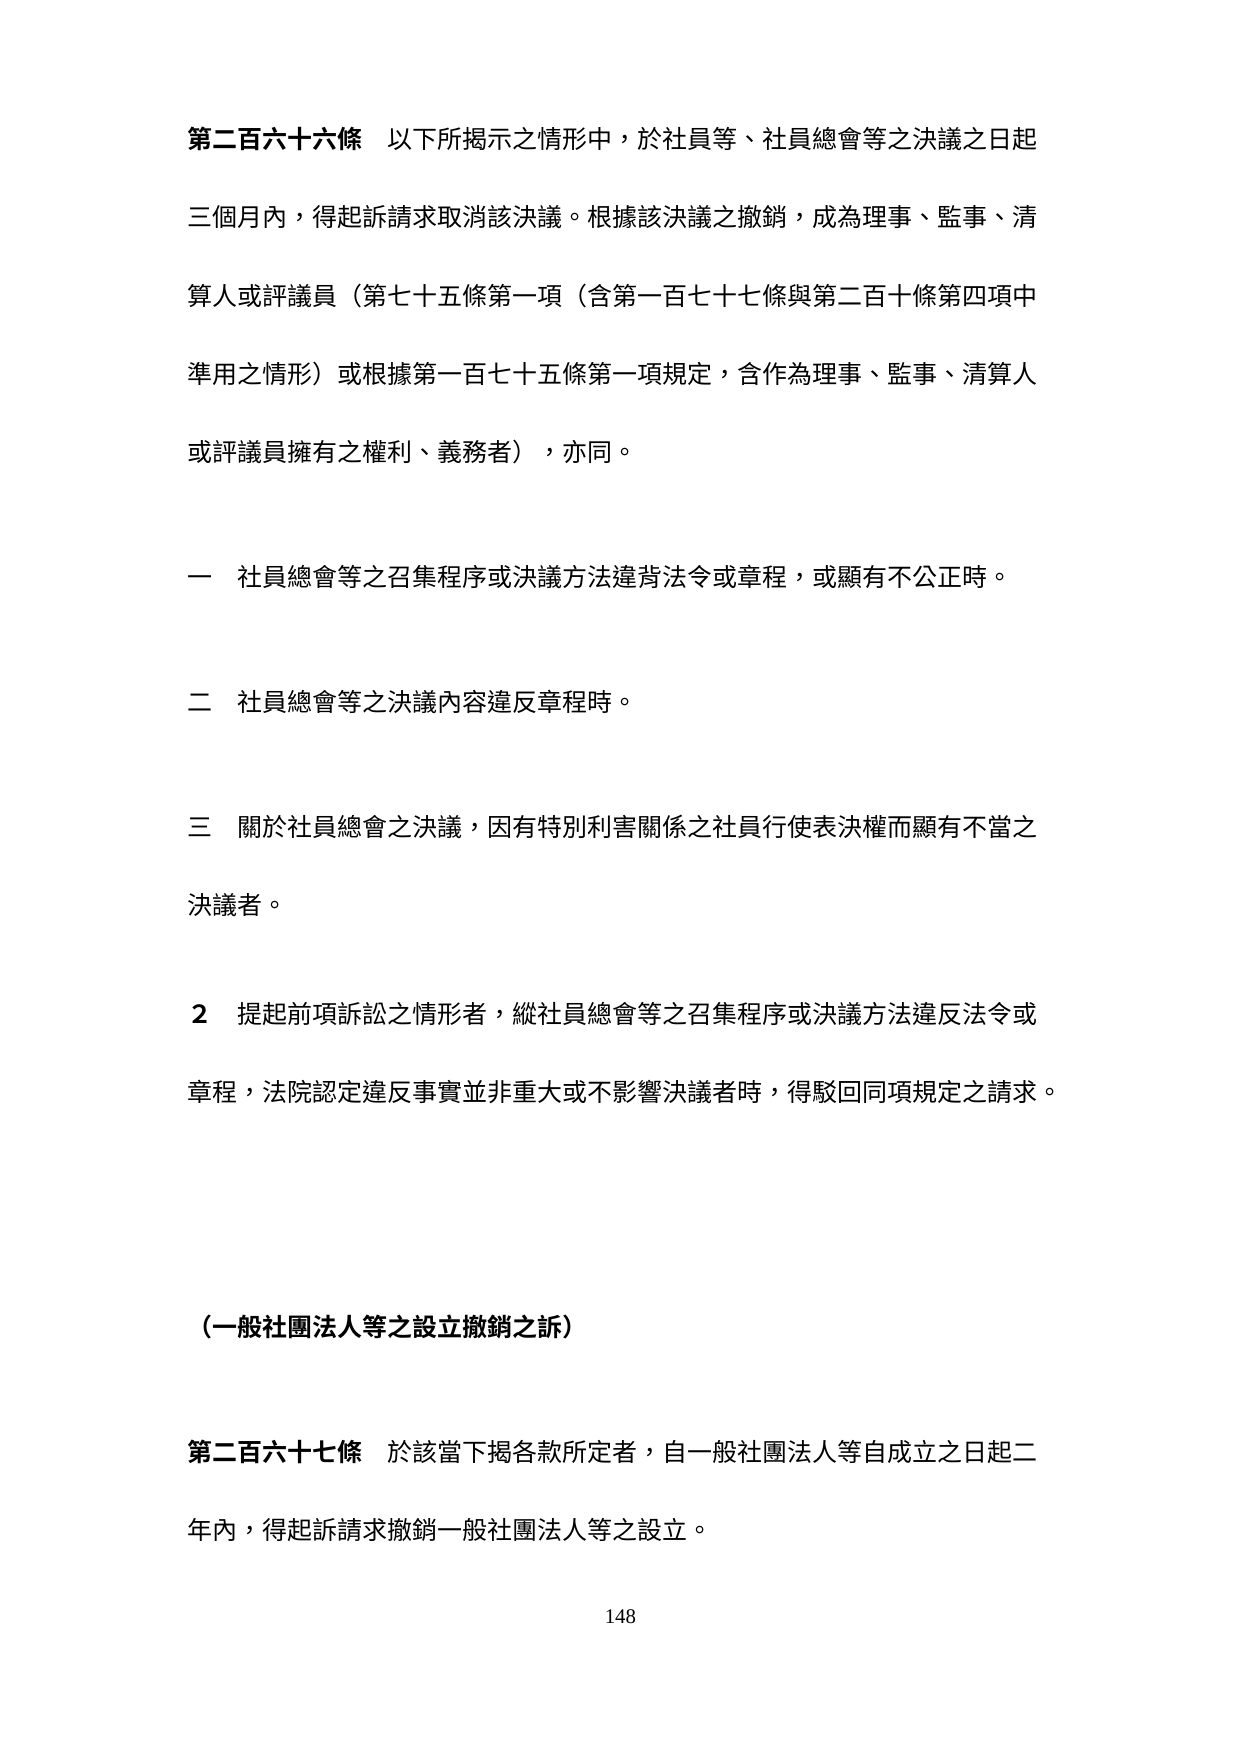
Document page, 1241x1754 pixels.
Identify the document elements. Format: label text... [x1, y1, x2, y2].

text 第二百六十六條 以下所揭示之情形中，於社員等、社員總會等之決議之日起三個月內，得起訴請求取消該決議。根據該決議之撤銷，成為理事、監事、清算人或評議員（第七十五條第一項（含第一百七十七條與第二百十條第四項中準用之情形）或根據第一百七十五條第一項規定，含作為理事、監事、清算人或評議員擁有之權利、義務者），亦同。 [187, 96, 1053, 471]
text 一 社員總會等之召集程序或決議方法違背法令或章程，或顯有不公正時。 [187, 534, 1053, 596]
text 第二百六十七條 於該當下揭各款所定者，自一般社團法人等自成立之日起二年內，得起訴請求撤銷一般社團法人等之設立。 [187, 1409, 1053, 1549]
text 三 關於社員總會之決議，因有特別利害關係之社員行使表決權而顯有不當之決議者。 [187, 784, 1053, 924]
text ２ 提起前項訴訟之情形者，縱社員總會等之召集程序或決議方法違反法令或章程，法院認定違反事實並非重大或不影響決議者時，得駁回同項規定之請求。 [187, 971, 1053, 1112]
text （一般社團法人等之設立撤銷之訴） [187, 1284, 1053, 1346]
text 二 社員總會等之決議內容違反章程時。 [187, 659, 1053, 721]
